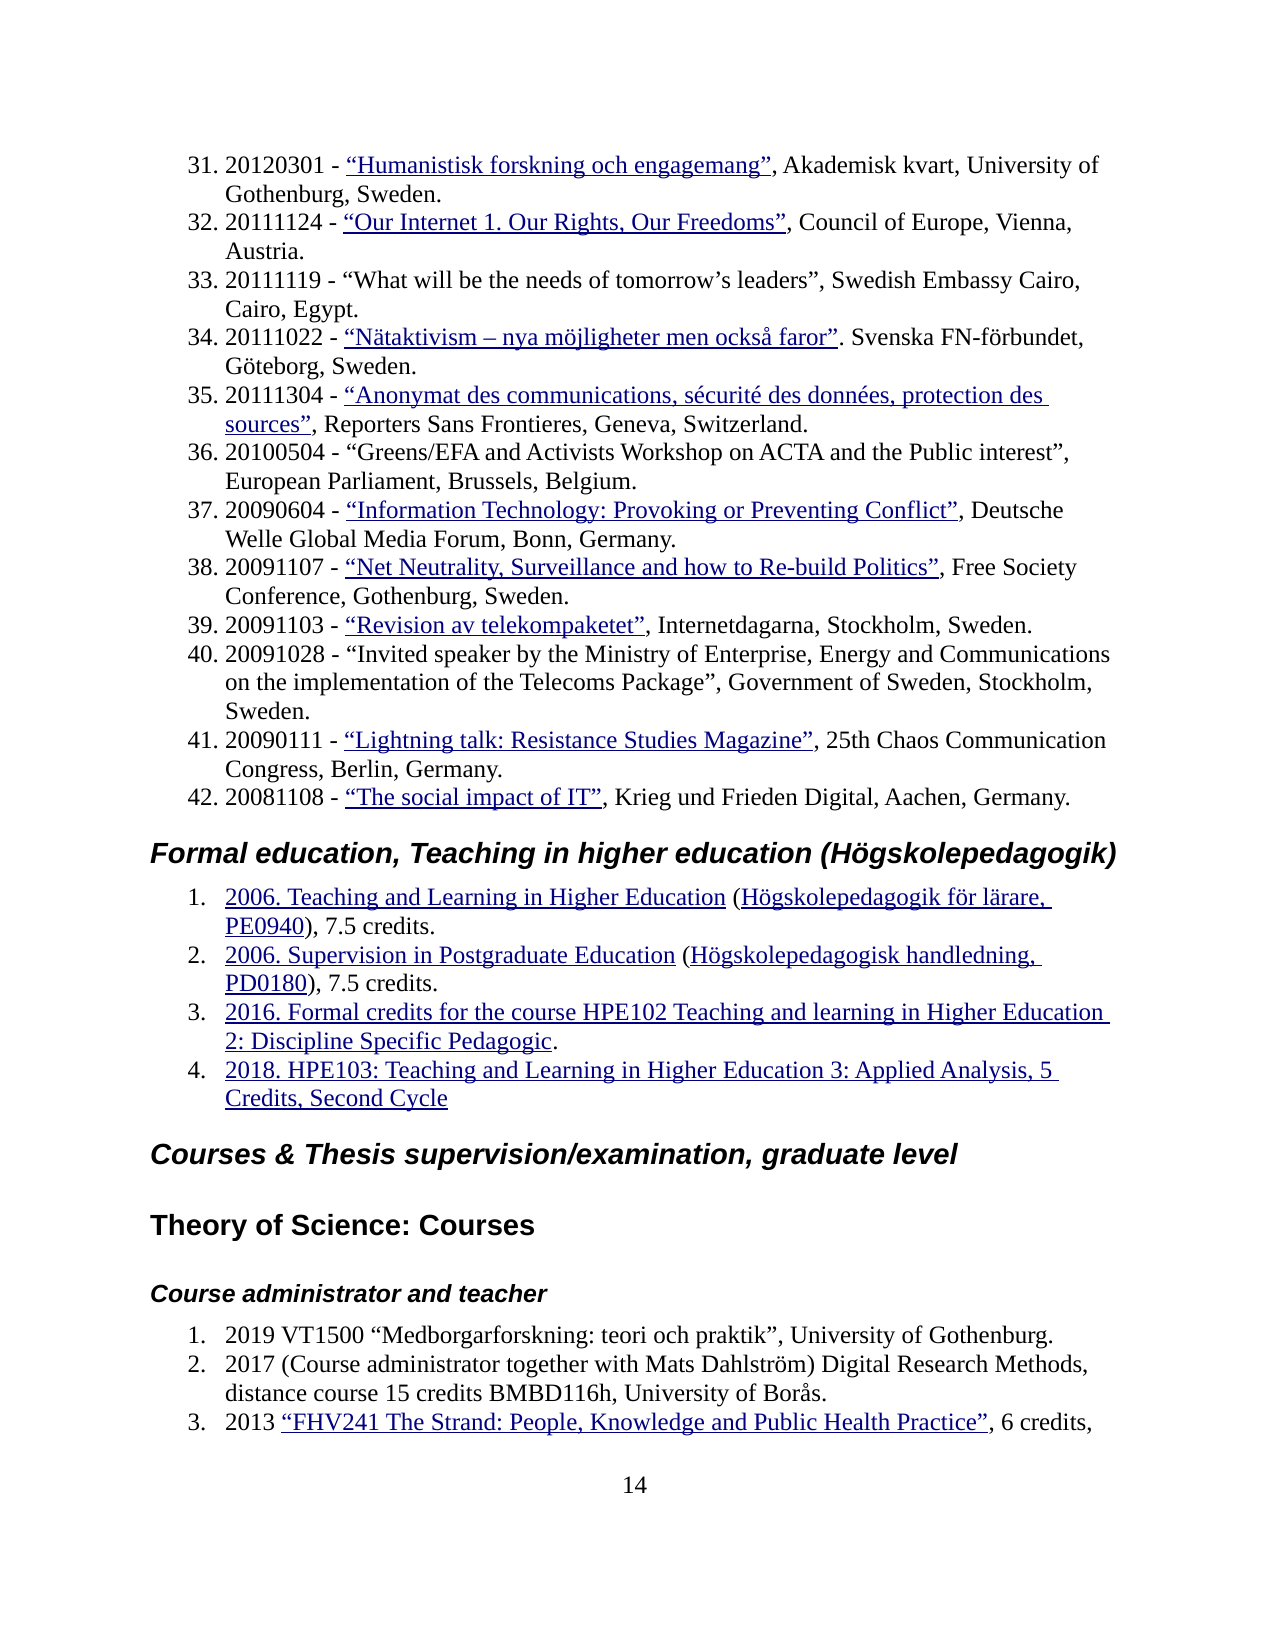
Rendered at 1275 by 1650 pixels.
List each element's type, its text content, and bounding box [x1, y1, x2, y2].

subtitle Courses & Thesis supervision/examination, graduate level [150, 1137, 1125, 1171]
list 20120301 - “Humanistisk forskning och engagemang”, Akademisk kvart, University of Gothenburg, Sweden. [187, 150, 1125, 207]
list 20111304 - “Anonymat des communications, sécurité des données, protection des sources”, Reporters Sans Frontieres, Geneva, Switzerland. [187, 380, 1125, 437]
list 20091103 - “Revision av telekompaketet”, Internetdagarna, Stockholm, Sweden. [187, 610, 1125, 639]
list 20111119 - “What will be the needs of tomorrow’s leaders”, Swedish Embassy Cairo, Cairo, Egypt. [187, 265, 1125, 322]
list 20081108 - “The social impact of IT”, Krieg und Frieden Digital, Aachen, Germany. [187, 782, 1125, 811]
list 2006. Supervision in Postgraduate Education (Högskolepedagogisk handledning, PD0180), 7.5 credits. [187, 940, 1125, 997]
list 20090604 - “Information Technology: Provoking or Preventing Conflict”, Deutsche Welle Global Media Forum, Bonn, Germany. [187, 495, 1125, 552]
list 20090111 - “Lightning talk: Resistance Studies Magazine”, 25th Chaos Communication Congress, Berlin, Germany. [187, 725, 1125, 782]
list 20111124 - “Our Internet 1. Our Rights, Our Freedoms”, Council of Europe, Vienna, Austria. [187, 207, 1125, 265]
list 2017 (Course administrator together with Mats Dahlström) Digital Research Methods, distance course 15 credits BMBD116h, University of Borås. [187, 1349, 1125, 1407]
subtitle Course administrator and teacher [150, 1279, 1125, 1308]
list 2018. HPE103: Teaching and Learning in Higher Education 3: Applied Analysis, 5 Credits, Second Cycle [187, 1055, 1125, 1112]
list 20091107 - “Net Neutrality, Surveillance and how to Re-build Politics”, Free Society Conference, Gothenburg, Sweden. [187, 552, 1125, 610]
list 20100504 - “Greens/EFA and Activists Workshop on ACTA and the Public interest”, European Parliament, Brussels, Belgium. [187, 437, 1125, 495]
list 2013 “FHV241 The Strand: People, Knowledge and Public Health Practice”, 6 credits, [187, 1407, 1125, 1435]
list 20111022 - “Nätaktivism – nya möjligheter men också faror”. Svenska FN-förbundet, Göteborg, Sweden. [187, 322, 1125, 380]
subtitle Formal education, Teaching in higher education (Högskolepedagogik) [150, 836, 1125, 870]
list 2019 VT1500 “Medborgarforskning: teori och praktik”, University of Gothenburg. [187, 1320, 1125, 1349]
list 20091028 - “Invited speaker by the Ministry of Enterprise, Energy and Communications on the implementation of the Telecoms Package”, Government of Sweden, Stockholm, Sweden. [187, 639, 1125, 725]
list 2006. Teaching and Learning in Higher Education (Högskolepedagogik för lärare, PE0940), 7.5 credits. [187, 882, 1125, 940]
list 2016. Formal credits for the course HPE102 Teaching and learning in Higher Education 2: Discipline Specific Pedagogic. [187, 997, 1125, 1055]
subtitle Theory of Science: Courses [150, 1208, 1125, 1242]
